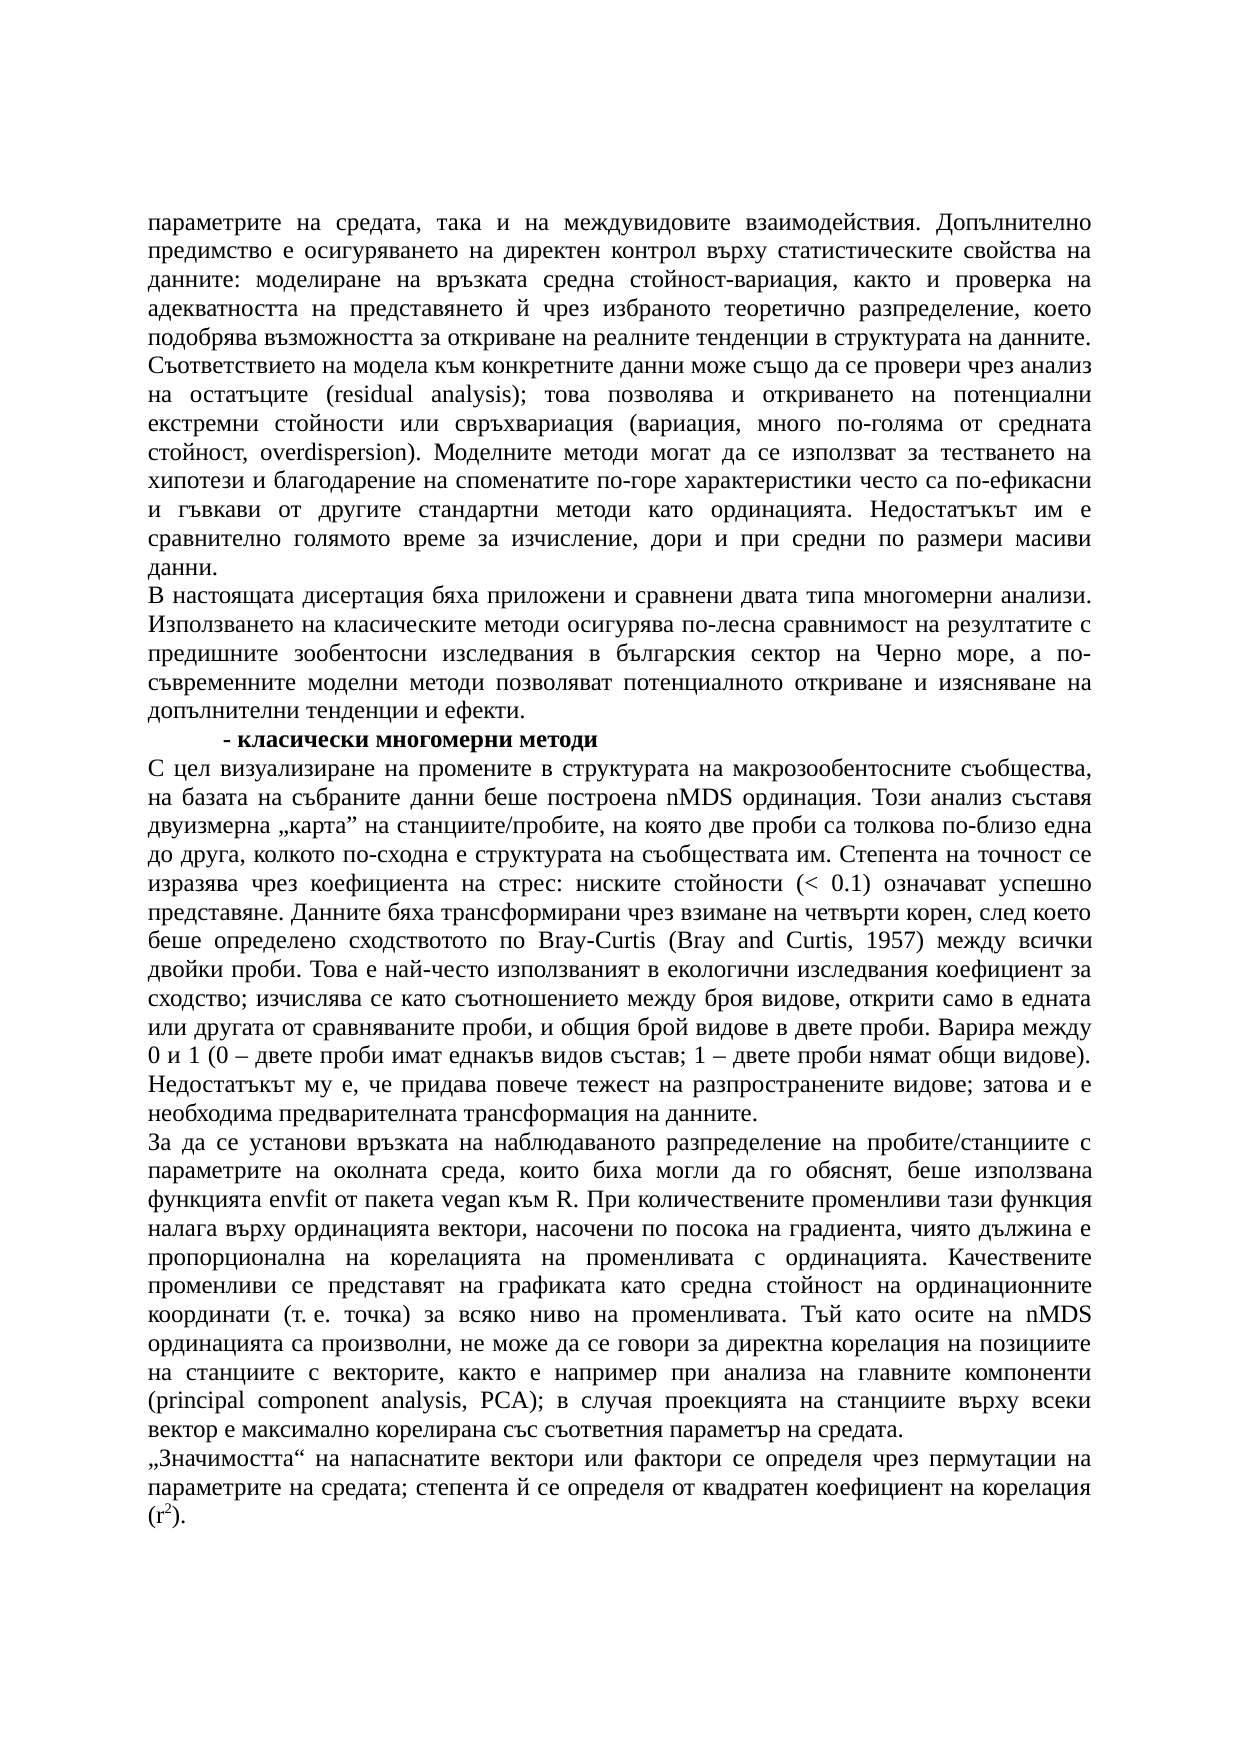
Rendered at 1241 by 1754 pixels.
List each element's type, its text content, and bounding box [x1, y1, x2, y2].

text „Значимостта“ на напаснатите вектори или фактори се определя чрез пермутации на параметрите на средата; степента й се определя от квадратен коефициент на корелация (r2). [148, 1443, 1093, 1529]
text С цел визуализиране на промените в структурата на макрозообентосните съобщества, на базата на събраните данни беше построена nMDS ординация. Този анализ съставя двуизмерна „карта” на станциите/пробите, на която две проби са толкова по-близо една до друга, колкото по-сходна е структурата на съобществата им. Степента на точност се изразява чрез коефициента на стрес: ниските стойности (< 0.1) означават успешно представяне. Данните бяха трансформирани чрез взимане на четвърти корен, след което беше определено сходствотото по Bray-Curtis (Bray and Curtis, 1957) между всички двойки проби. Това е най-често използваният в екологични изследвания коефициент за сходство; изчислява се като съотношението между броя видове, открити само в едната или другата от сравняваните проби, и общия брой видове в двете проби. Варира между 0 и 1 (0 – двете проби имат еднакъв видов състав; 1 – двете проби нямат общи видове). Недостатъкът му е, че придава повече тежест на разпространените видове; затова и е необходима предварителната трансформация на данните. [148, 753, 1093, 1127]
text В настоящата дисертация бяха приложени и сравнени двата типа многомерни анализи. Използването на класическите методи осигурява по-лесна сравнимост на резултатите с предишните зообентосни изследвания в българския сектор на Черно море, а по-съвременните моделни методи позволяват потенциалното откриване и изясняване на допълнителни тенденции и ефекти. [148, 580, 1093, 724]
text - класически многомерни методи [148, 724, 1093, 753]
text параметрите на средата, така и на междувидовите взаимодействия. Допълнително предимство е осигуряването на директен контрол върху статистическите свойства на данните: моделиране на връзката средна стойност-вариация, както и проверка на адекватността на представянето й чрез избраното теоретично разпределение, което подобрява възможността за откриване на реалните тенденции в структурата на данните. Съответствието на модела към конкретните данни може също да се провери чрез анализ на остатъците (residual analysis); това позволява и откриването на потенциални екстремни стойности или свръхвариация (вариация, много по-голяма от средната стойност, overdispersion). Моделните методи могат да се използват за тестването на хипотези и благодарение на споменатите по-горе характеристики често са по-ефикасни и гъвкави от другите стандартни методи като ординацията. Недостатъкът им е сравнително голямото време за изчисление, дори и при средни по размери масиви данни. [148, 207, 1093, 580]
text За да се установи връзката на наблюдаваното разпределение на пробите/станциите с параметрите на околната среда, които биха могли да го обяснят, беше използвана функцията envfit от пакета vegan към R. При количествените променливи тази функция налага върху ординацията вектори, насочени по посока на градиента, чиято дължина е пропорционална на корелацията на променливата с ординацията. Качествените променливи се представят на графиката като средна стойност на ординационните координати (т. е. точка) за всяко ниво на променливата. Тъй като осите на nMDS ординацията са произволни, не може да се говори за директна корелация на позициите на станциите с векторите, както е например при анализа на главните компоненти (principal component analysis, PCA); в случая проекцията на станциите върху всеки вектор е максимално корелирана със съответния параметър на средата. [148, 1127, 1093, 1443]
